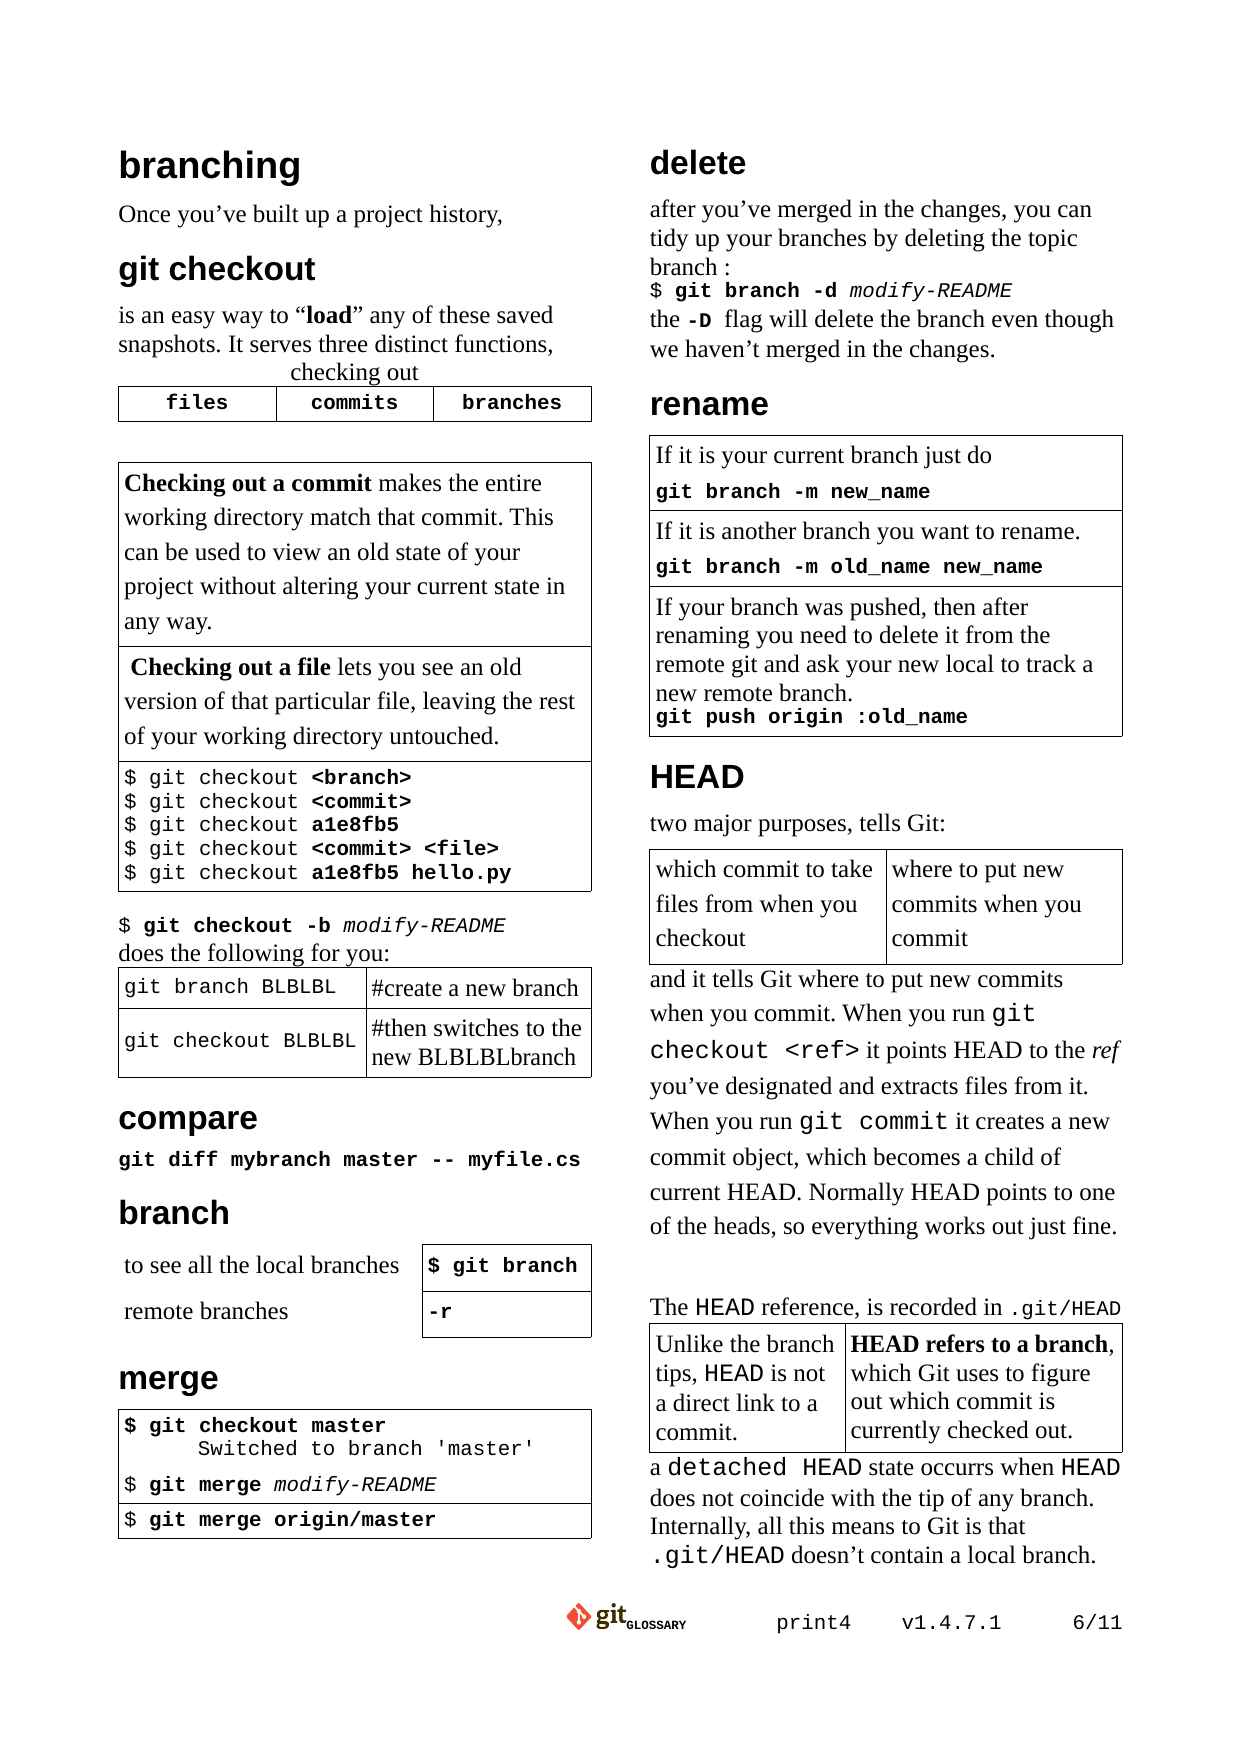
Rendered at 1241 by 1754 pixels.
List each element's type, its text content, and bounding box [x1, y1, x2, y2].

table_cell $ git checkout <branch> $ git checkout <commit> $ git checkout a1e8fb5 $ git checkout <commit> <file> $ git checkout a1e8fb5 hello.py [119, 762, 591, 891]
table_header Unlike the branch tips, HEAD is not a direct link to a commit. [650, 1324, 845, 1452]
subtitle git checkout [118, 249, 591, 287]
text and it tells Git where to put new commits when you commit. When you run git checkout <ref> it points HEAD to the ref you’ve designated and extracts files from it. When you run git commit it creates a new commit object, which becomes a child of current HEAD. Normally HEAD points to one of the heads, so everything works out just fine. [649, 965, 1122, 1240]
table_cell -r [423, 1292, 591, 1337]
table_header commits [277, 387, 433, 421]
table_header git branch BLBLBL [119, 968, 366, 1008]
text $ git branch -d modify-README [649, 281, 1122, 304]
text is an easy way to “load” any of these saved snapshots. It serves three distinct functions, [118, 300, 591, 357]
table_cell Checking out a file lets you see an old version of that particular file, leaving the rest of your working directory untouched. [119, 647, 591, 761]
table_cell remote branches [118, 1291, 422, 1337]
text checking out [118, 357, 591, 386]
table_cell git checkout BLBLBL [119, 1009, 366, 1077]
text two major purposes, tells Git: [649, 808, 1122, 837]
table_header If it is your current branch just do git branch -m new_name [650, 436, 1122, 510]
table_header $ git checkout master Switched to branch 'master' [119, 1410, 591, 1468]
text does the following for you: [118, 938, 591, 967]
table_header #create a new branch [367, 968, 591, 1008]
picture [566, 1603, 627, 1630]
table_cell $ git merge origin/master [119, 1504, 591, 1538]
text the -D flag will delete the branch even though we haven’t merged in the changes. [649, 304, 1122, 362]
subtitle branching [118, 143, 591, 187]
subtitle merge [118, 1358, 591, 1396]
text Once you’ve built up a project history, [118, 199, 591, 228]
text after you’ve merged in the changes, you can tidy up your branches by deleting the topic branch : [649, 194, 1122, 281]
table_header Checking out a commit makes the entire working directory match that commit. This can be used to view an old state of your project without altering your current state in any way. [119, 463, 591, 646]
table_cell #then switches to the new BLBLBLbranch [367, 1009, 591, 1077]
table_header to see all the local branches [118, 1244, 422, 1291]
subtitle HEAD [649, 757, 1122, 796]
subtitle delete [649, 143, 1122, 182]
table_cell If your branch was pushed, then after renaming you need to delete it from the remote git and ask your new local to track a new remote branch. git push origin :old_name [650, 587, 1122, 736]
text git diff mybranch master -- myfile.cs [118, 1149, 591, 1172]
table_header HEAD refers to a branch, which Git uses to figure out which commit is currently checked out. [846, 1324, 1122, 1452]
subtitle compare [118, 1098, 591, 1136]
table_cell If it is another branch you want to rename. git branch -m old_name new_name [650, 511, 1122, 586]
table_header branches [434, 387, 591, 421]
text a detached HEAD state occurrs when HEAD does not coincide with the tip of any branch. Internally, all this means to Git is that .git/HEAD doesn’t contain a local branch. [649, 1453, 1122, 1571]
table_header files [119, 387, 276, 421]
subtitle rename [649, 383, 1122, 422]
table_header where to put new commits when you commit [887, 850, 1122, 964]
text The HEAD reference, is recorded in .git/HEAD [649, 1292, 1122, 1323]
text $ git checkout -b modify-README [118, 915, 591, 938]
table_header $ git branch [423, 1245, 591, 1291]
table_cell $ git merge modify-README [119, 1468, 591, 1503]
subtitle branch [118, 1193, 591, 1232]
table_header which commit to take files from when you checkout [650, 850, 886, 964]
